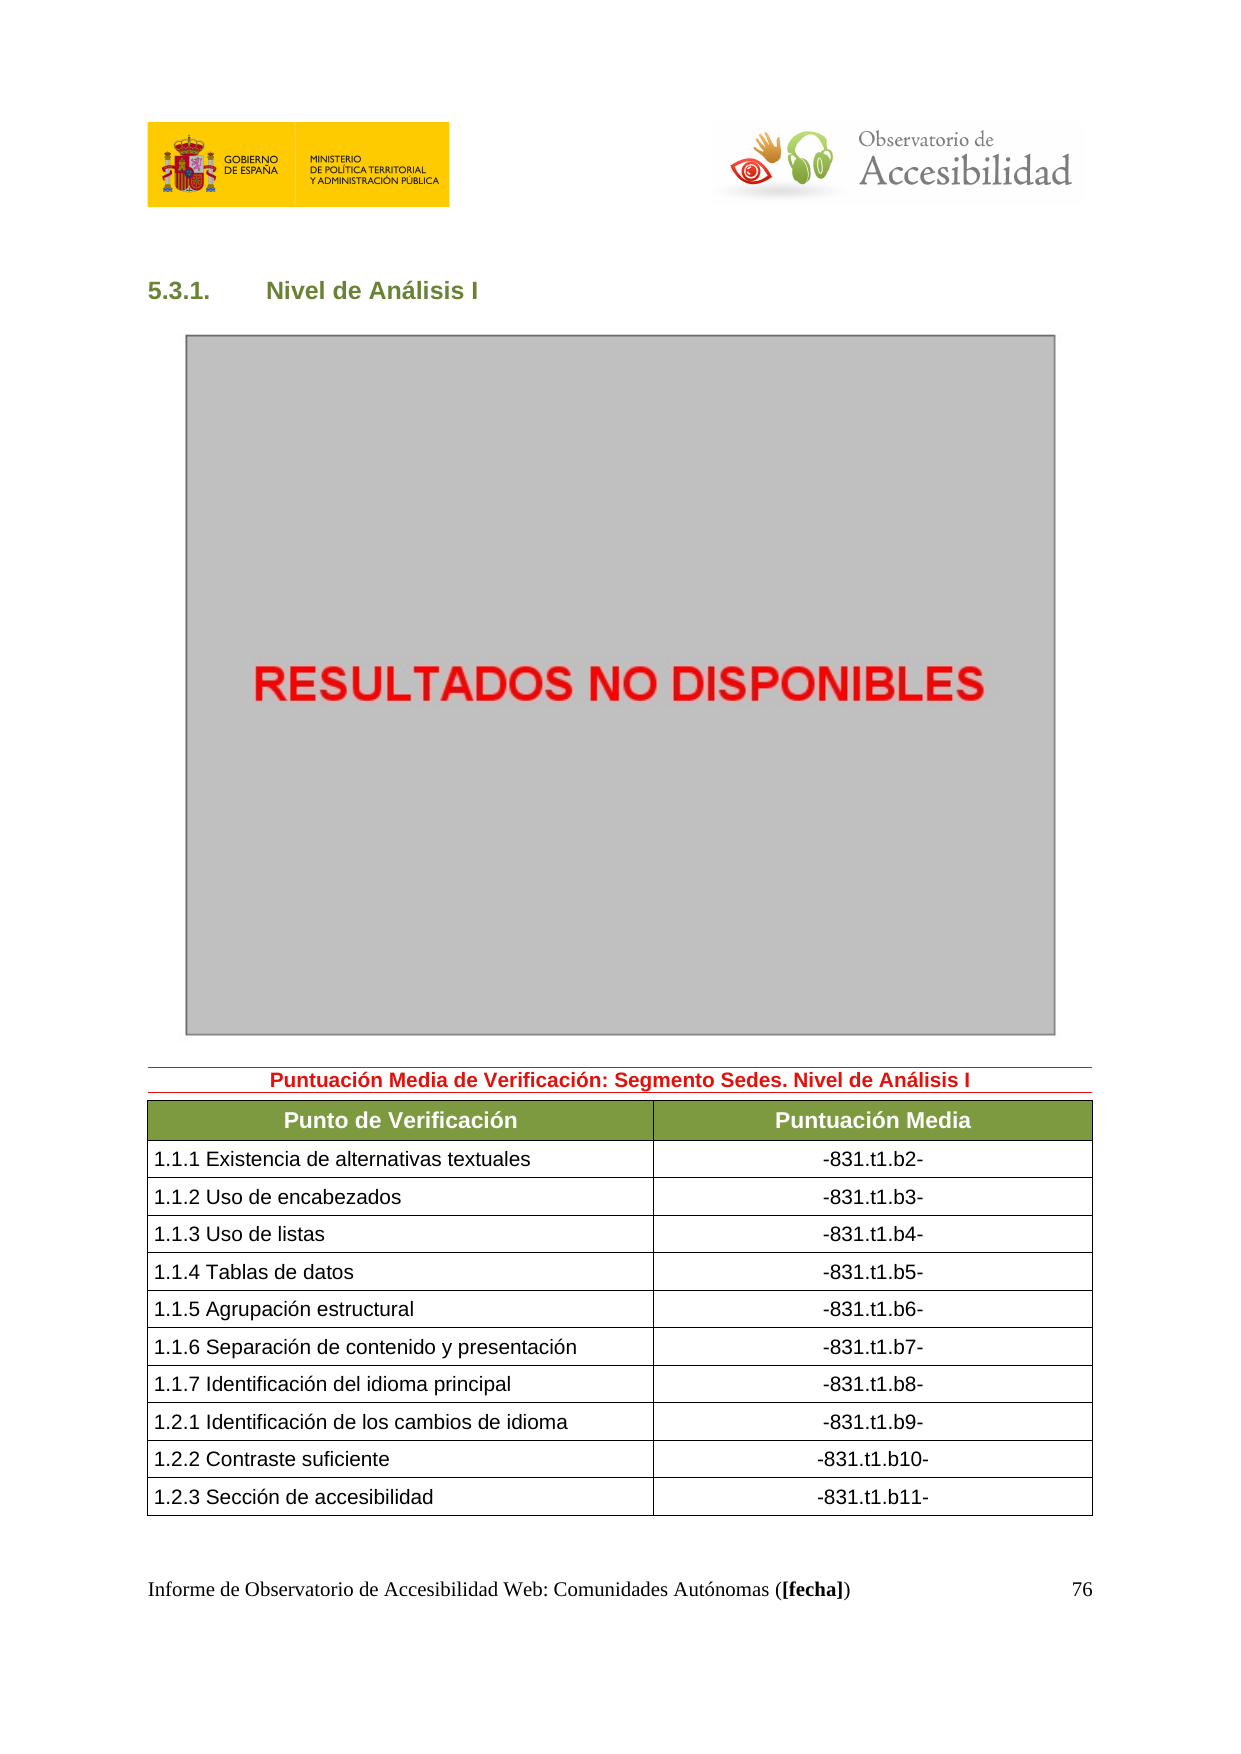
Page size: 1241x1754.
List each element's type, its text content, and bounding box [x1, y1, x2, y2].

picture [178, 332, 1062, 1042]
table_cell -831.t1.b6- [654, 1291, 1092, 1327]
table_cell 1.1.1 Existencia de alternativas textuales [148, 1141, 653, 1177]
table_cell 1.2.3 Sección de accesibilidad [148, 1478, 653, 1515]
table_cell 1.1.2 Uso de encabezados [148, 1178, 653, 1215]
table_cell -831.t1.b2- [654, 1141, 1092, 1177]
table_cell -831.t1.b4- [654, 1216, 1092, 1252]
table_cell -831.t1.b9- [654, 1403, 1092, 1440]
table_cell 1.1.5 Agrupación estructural [148, 1291, 653, 1327]
list Nivel de Análisis I [148, 276, 1092, 304]
table_cell 1.1.4 Tablas de datos [148, 1253, 653, 1290]
picture [147, 122, 450, 207]
table_cell 1.1.6 Separación de contenido y presentación [148, 1328, 653, 1365]
table_cell -831.t1.b3- [654, 1178, 1092, 1215]
table_cell 1.2.2 Contraste suficiente [148, 1441, 653, 1477]
table_header Puntuación Media [654, 1101, 1092, 1140]
table_cell 1.1.3 Uso de listas [148, 1216, 653, 1252]
table_cell -831.t1.b7- [654, 1328, 1092, 1365]
table_cell -831.t1.b8- [654, 1366, 1092, 1402]
table_cell -831.t1.b11- [654, 1478, 1092, 1515]
table_cell -831.t1.b5- [654, 1253, 1092, 1290]
picture [710, 122, 1086, 205]
text Puntuación Media de Verificación: Segmento Sedes. Nivel de Análisis I [148, 1068, 1092, 1092]
table_cell 1.1.7 Identificación del idioma principal [148, 1366, 653, 1402]
table_header Punto de Verificación [148, 1101, 653, 1140]
table_cell -831.t1.b10- [654, 1441, 1092, 1477]
table_cell 1.2.1 Identificación de los cambios de idioma [148, 1403, 653, 1440]
